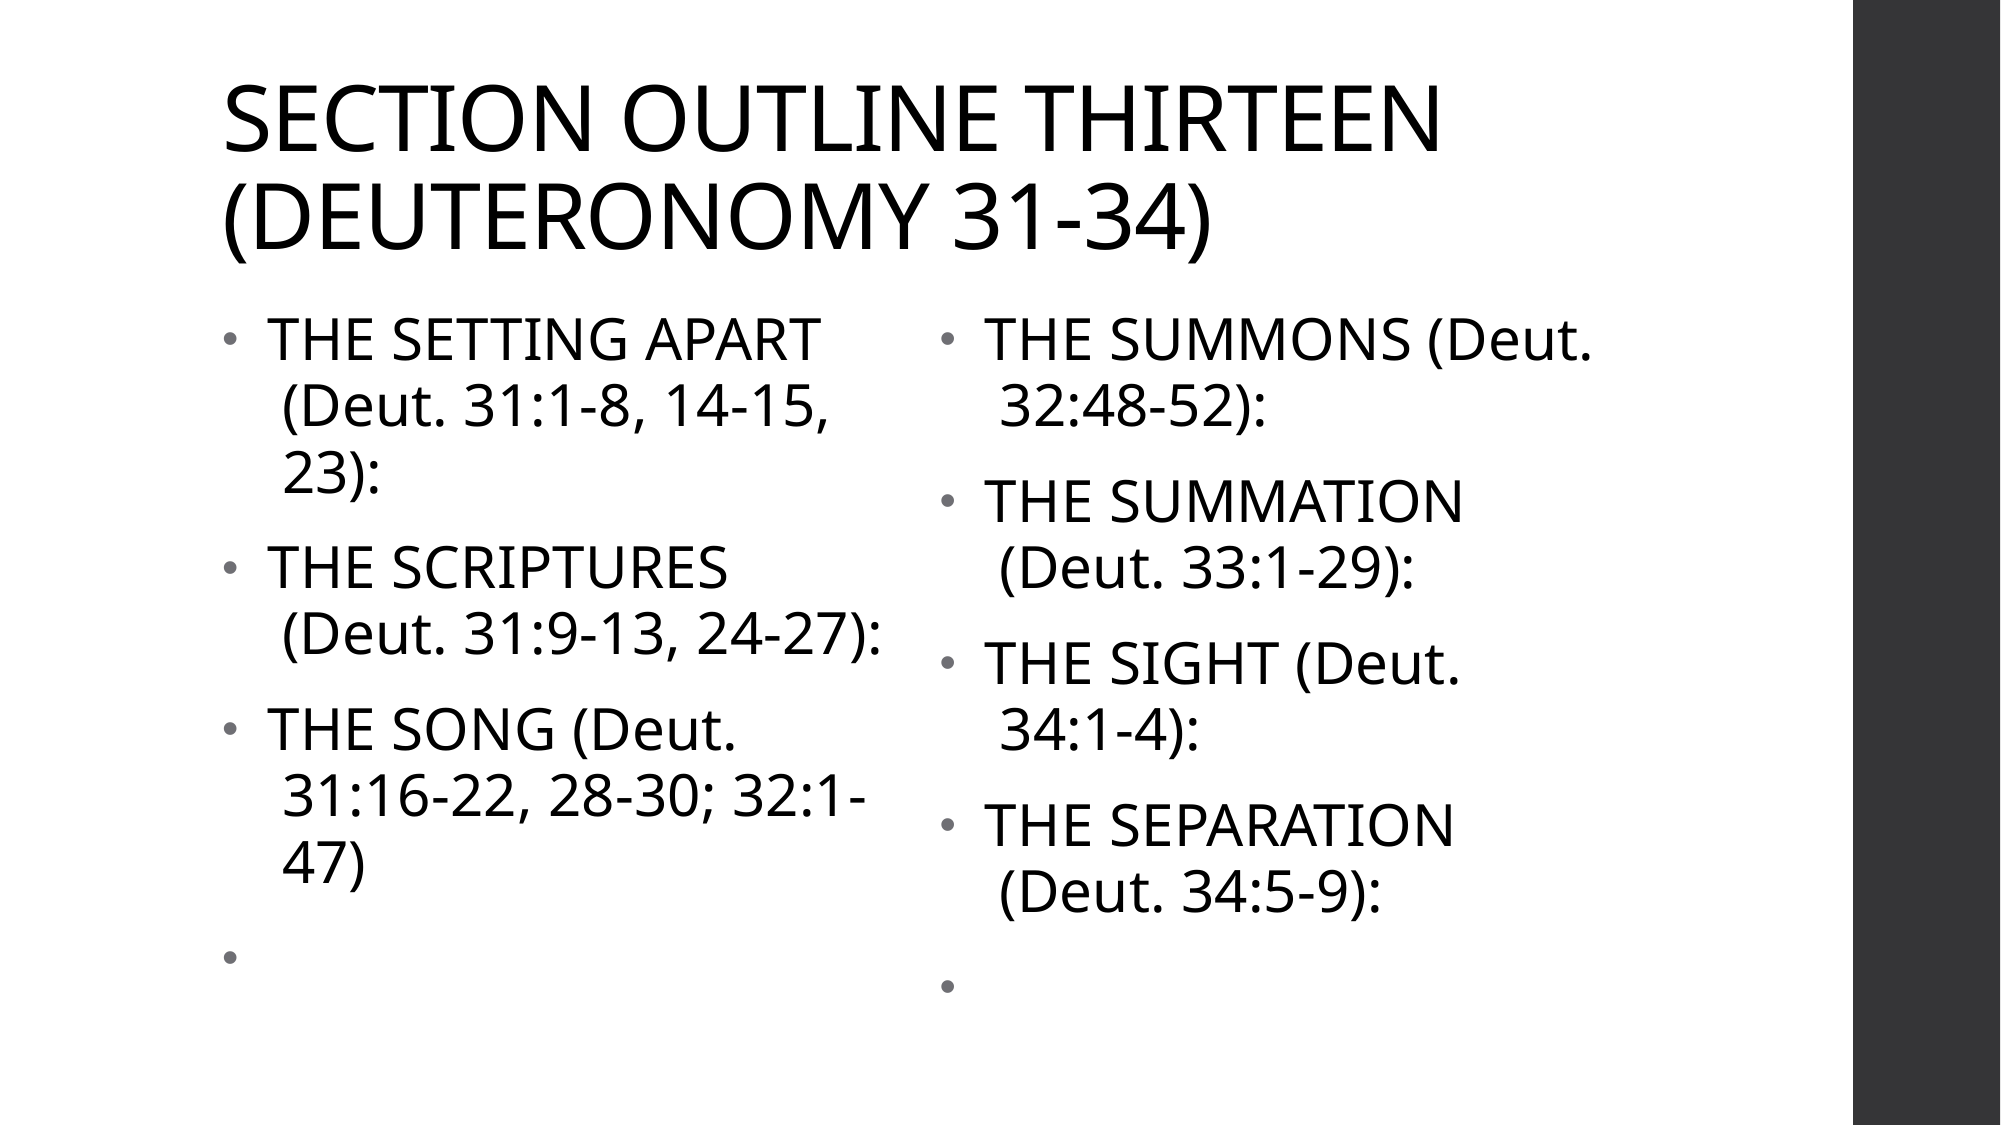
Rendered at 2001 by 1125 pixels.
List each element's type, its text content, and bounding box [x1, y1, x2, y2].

title SECTION OUTLINE THIRTEEN (DEUTERONOMY 31-34) [206, 60, 1797, 278]
list THE SUMMONS (Deut. 32:48-52): THE SUMMATION (Deut. 33:1-29): THE SIGHT (Deut. 34:1-4): THE SEPARATION (Deut. 34:5-9): [924, 299, 1617, 1014]
list THE SETTING APART (Deut. 31:1-8, 14-15, 23): THE SCRIPTURES (Deut. 31:9-13, 24-27): THE SONG (Deut. 31:16-22, 28-30; 32:1-47) [207, 299, 900, 1014]
